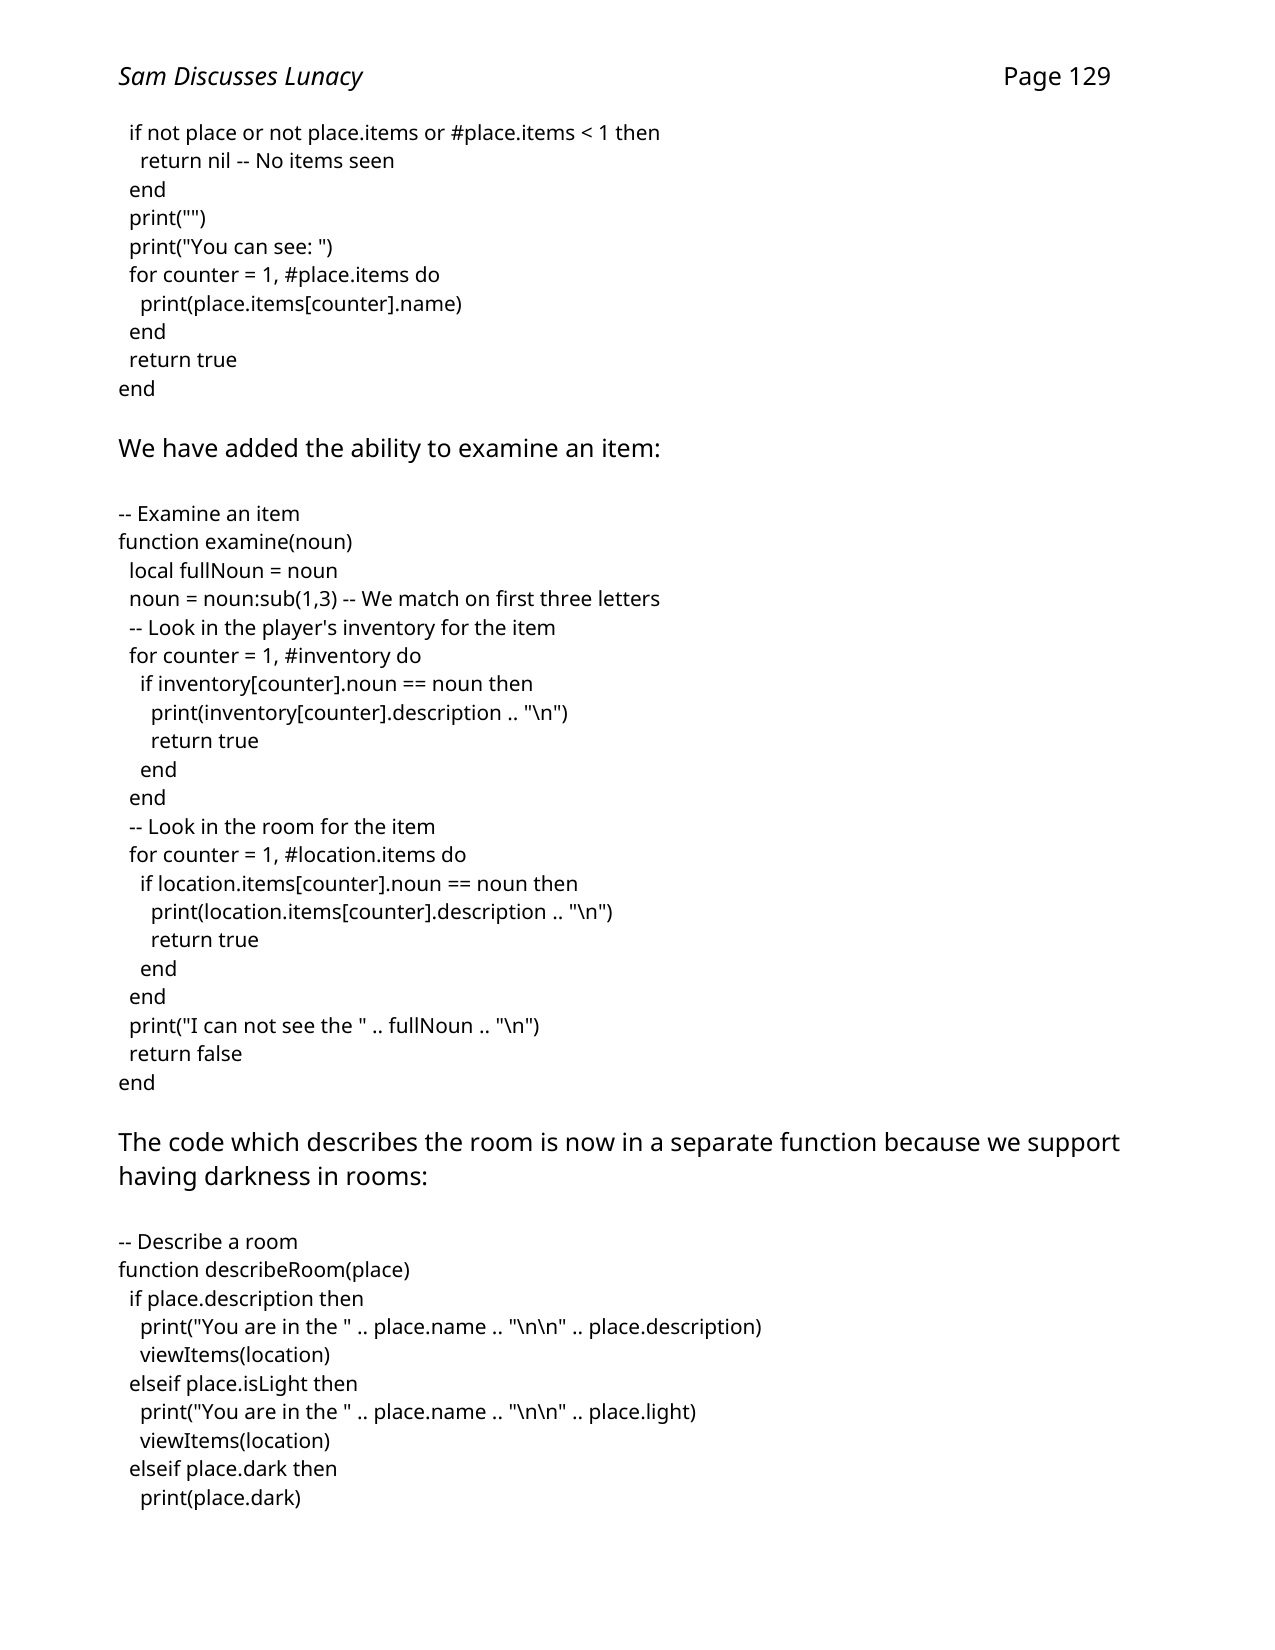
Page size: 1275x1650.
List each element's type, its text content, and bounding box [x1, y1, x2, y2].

text print(inventory[counter].description .. "\n") [118, 698, 1157, 726]
text print(place.items[counter].name) [118, 289, 1157, 317]
text print("You can see: ") [118, 232, 1157, 260]
text print("") [118, 203, 1157, 232]
text -- Examine an item [118, 499, 1157, 527]
text for counter = 1, #place.items do [118, 260, 1157, 289]
text if location.items[counter].noun == noun then [118, 869, 1157, 897]
text noun = noun:sub(1,3) -- We match on first three letters [118, 584, 1157, 613]
text elseif place.dark then [118, 1454, 1157, 1483]
text return true [118, 726, 1157, 755]
text print(location.items[counter].description .. "\n") [118, 897, 1157, 926]
text We have added the ability to examine an item: [118, 431, 1157, 465]
text print(place.dark) [118, 1483, 1157, 1511]
text if not place or not place.items or #place.items < 1 then [118, 118, 1157, 146]
text end [118, 982, 1157, 1011]
text end [118, 954, 1157, 982]
text print("You are in the " .. place.name .. "\n\n" .. place.description) [118, 1312, 1157, 1341]
text end [118, 175, 1157, 203]
text function describeRoom(place) [118, 1255, 1157, 1284]
text local fullNoun = noun [118, 556, 1157, 584]
text -- Look in the room for the item [118, 812, 1157, 840]
text end [118, 317, 1157, 346]
text return false [118, 1039, 1157, 1068]
text end [118, 755, 1157, 783]
text viewItems(location) [118, 1341, 1157, 1369]
text if place.description then [118, 1284, 1157, 1312]
text viewItems(location) [118, 1426, 1157, 1454]
text function examine(noun) [118, 527, 1157, 556]
text print("You are in the " .. place.name .. "\n\n" .. place.light) [118, 1397, 1157, 1426]
text for counter = 1, #inventory do [118, 641, 1157, 669]
text print("I can not see the " .. fullNoun .. "\n") [118, 1011, 1157, 1039]
text return nil -- No items seen [118, 146, 1157, 175]
text -- Describe a room [118, 1227, 1157, 1255]
text end [118, 1068, 1157, 1096]
text elseif place.isLight then [118, 1369, 1157, 1397]
text The code which describes the room is now in a separate function because we support having darkness in rooms: [118, 1124, 1157, 1193]
text for counter = 1, #location.items do [118, 840, 1157, 869]
text -- Look in the player's inventory for the item [118, 613, 1157, 641]
text end [118, 783, 1157, 812]
text return true [118, 346, 1157, 374]
text end [118, 374, 1157, 402]
text return true [118, 926, 1157, 954]
text if inventory[counter].noun == noun then [118, 669, 1157, 698]
